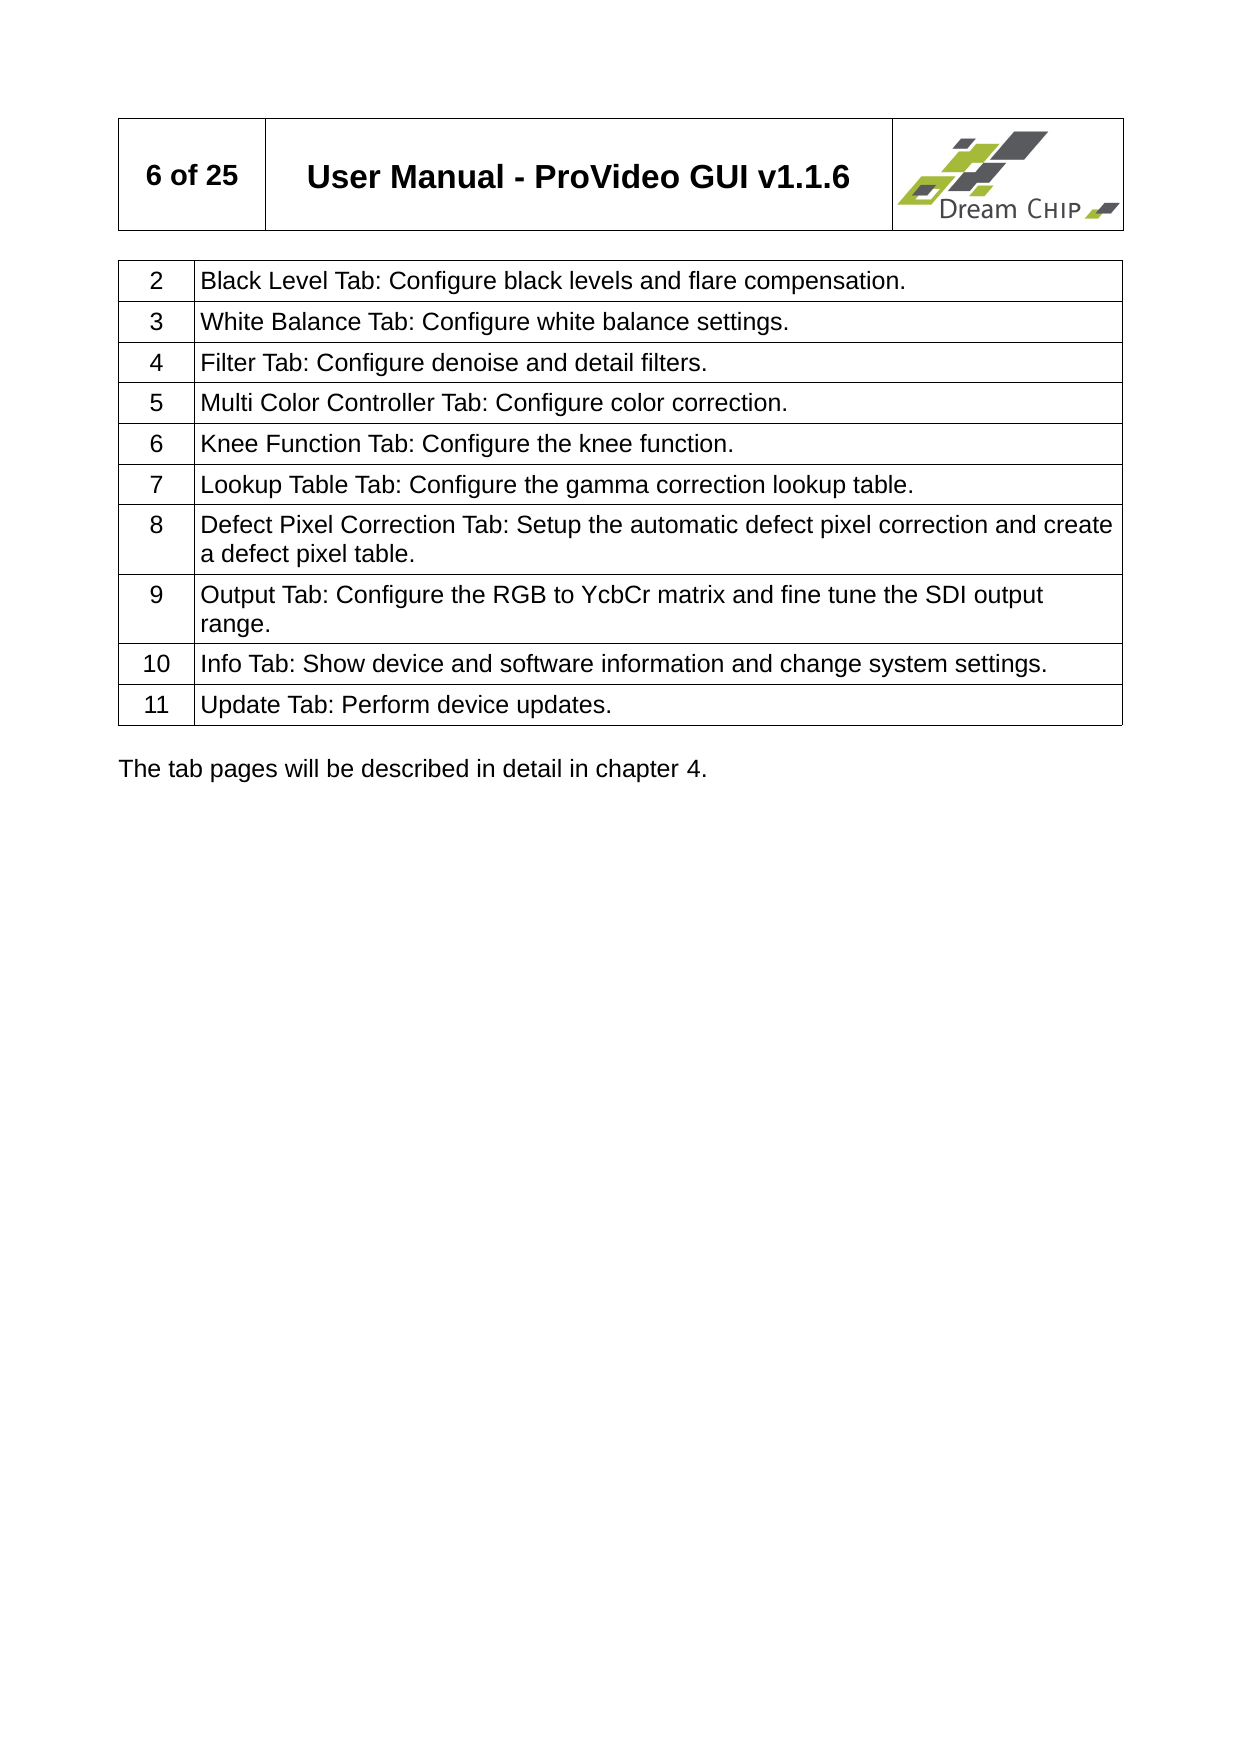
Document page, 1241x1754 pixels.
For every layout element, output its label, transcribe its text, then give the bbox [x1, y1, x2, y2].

table_cell 7 [119, 465, 194, 504]
table_cell 8 [119, 505, 194, 574]
table_cell 10 [119, 644, 194, 684]
table_cell 9 [119, 575, 194, 643]
table_cell Info Tab: Show device and software information and change system settings. [195, 644, 1122, 684]
table_cell Knee Function Tab: Configure the knee function. [195, 424, 1122, 463]
table_cell Update Tab: Perform device updates. [195, 685, 1122, 725]
table_cell Black Level Tab: Configure black levels and flare compensation. [195, 261, 1122, 301]
table_cell 11 [119, 685, 194, 725]
table_cell 6 [119, 424, 194, 463]
table_cell 5 [119, 383, 194, 423]
table_cell Defect Pixel Correction Tab: Setup the automatic defect pixel correction and create a defect pixel table. [195, 505, 1122, 574]
table_cell Multi Color Controller Tab: Configure color correction. [195, 383, 1122, 423]
table_cell Lookup Table Tab: Configure the gamma correction lookup table. [195, 465, 1122, 504]
picture [897, 130, 1120, 220]
table_cell Filter Tab: Configure denoise and detail filters. [195, 343, 1122, 382]
table_cell White Balance Tab: Configure white balance settings. [195, 302, 1122, 341]
table_cell 4 [119, 343, 194, 382]
table_cell 2 [119, 261, 194, 301]
text The tab pages will be described in detail in chapter 4. [118, 754, 1122, 783]
table_cell 3 [119, 302, 194, 341]
table_cell Output Tab: Configure the RGB to YcbCr matrix and fine tune the SDI output range. [195, 575, 1122, 643]
